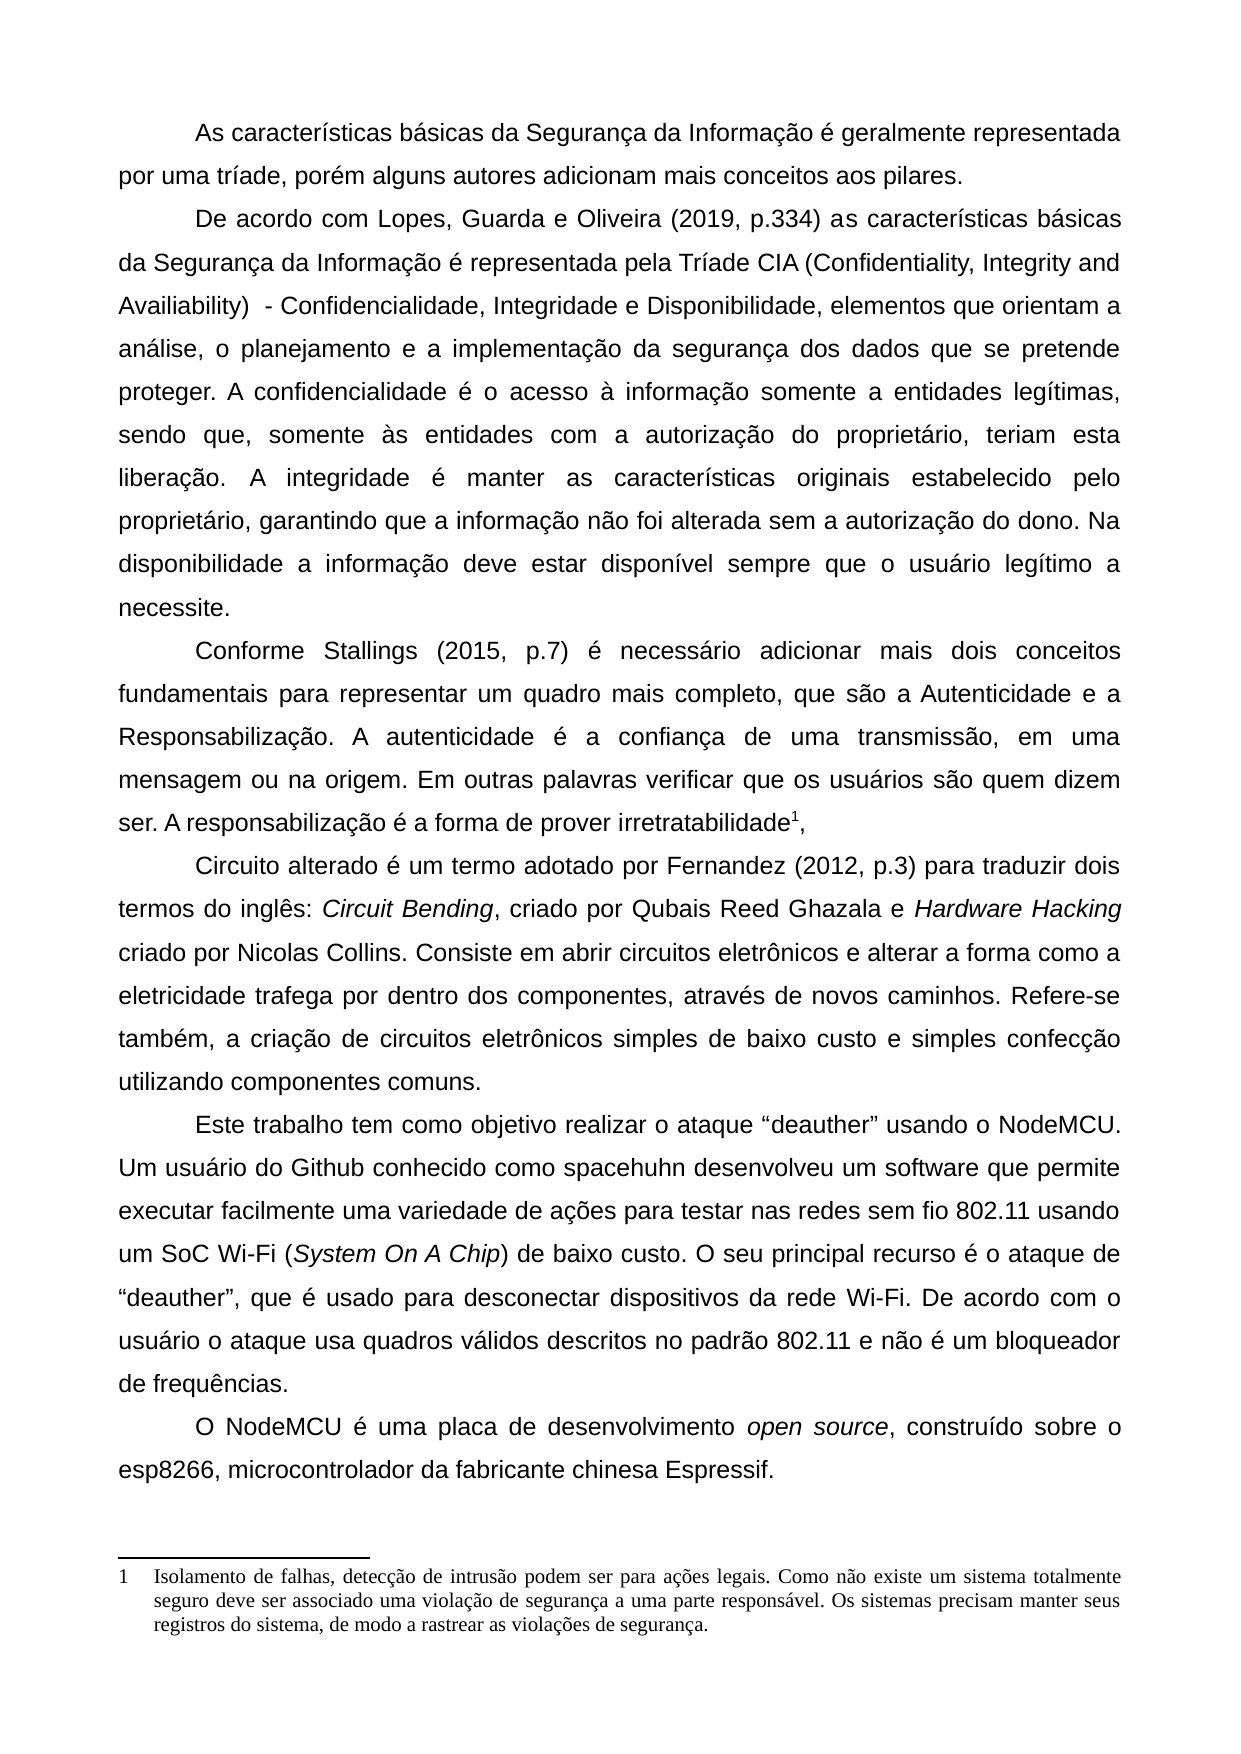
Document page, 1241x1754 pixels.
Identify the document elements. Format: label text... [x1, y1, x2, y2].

text Conforme Stallings (2015, p.7) é necessário adicionar mais dois conceitos fundamentais para representar um quadro mais completo, que são a Autenticidade e a Responsabilização. A autenticidade é a confiança de uma transmissão, em uma mensagem ou na origem. Em outras palavras verificar que os usuários são quem dizem ser. A responsabilização é a forma de prover irretratabilidade, [118, 636, 1122, 837]
text As características básicas da Segurança da Informação é geralmente representada por uma tríade, porém alguns autores adicionam mais conceitos aos pilares. [118, 118, 1122, 190]
text Circuito alterado é um termo adotado por Fernandez (2012, p.3) para traduzir dois termos do inglês: Circuit Bending, criado por Qubais Reed Ghazala e Hardware Hacking criado por Nicolas Collins. Consiste em abrir circuitos eletrônicos e alterar a forma como a eletricidade trafega por dentro dos componentes, através de novos caminhos. Refere-se também, a criação de circuitos eletrônicos simples de baixo custo e simples confecção utilizando componentes comuns. [118, 851, 1122, 1096]
text De acordo com Lopes, Guarda e Oliveira (2019, p.334) as características básicas da Segurança da Informação é representada pela Tríade CIA (Confidentiality, Integrity and Availiability) - Confidencialidade, Integridade e Disponibilidade, elementos que orientam a análise, o planejamento e a implementação da segurança dos dados que se pretende proteger. A confidencialidade é o acesso à informação somente a entidades legítimas, sendo que, somente às entidades com a autorização do proprietário, teriam esta liberação. A integridade é manter as características originais estabelecido pelo proprietário, garantindo que a informação não foi alterada sem a autorização do dono. Na disponibilidade a informação deve estar disponível sempre que o usuário legítimo a necessite. [118, 204, 1122, 621]
text Isolamento de falhas, detecção de intrusão podem ser para ações legais. Como não existe um sistema totalmente seguro deve ser associado uma violação de segurança a uma parte responsável. Os sistemas precisam manter seus registros do sistema, de modo a rastrear as violações de segurança. [118, 1564, 1122, 1636]
text O NodeMCU é uma placa de desenvolvimento open source, construído sobre o esp8266, microcontrolador da fabricante chinesa Espressif. [118, 1412, 1122, 1484]
text Este trabalho tem como objetivo realizar o ataque “deauther” usando o NodeMCU. Um usuário do Github conhecido como spacehuhn desenvolveu um software que permite executar facilmente uma variedade de ações para testar nas redes sem fio 802.11 usando um SoC Wi-Fi (System On A Chip) de baixo custo. O seu principal recurso é o ataque de “deauther”, que é usado para desconectar dispositivos da rede Wi-Fi. De acordo com o usuário o ataque usa quadros válidos descritos no padrão 802.11 e não é um bloqueador de frequências. [118, 1110, 1122, 1397]
